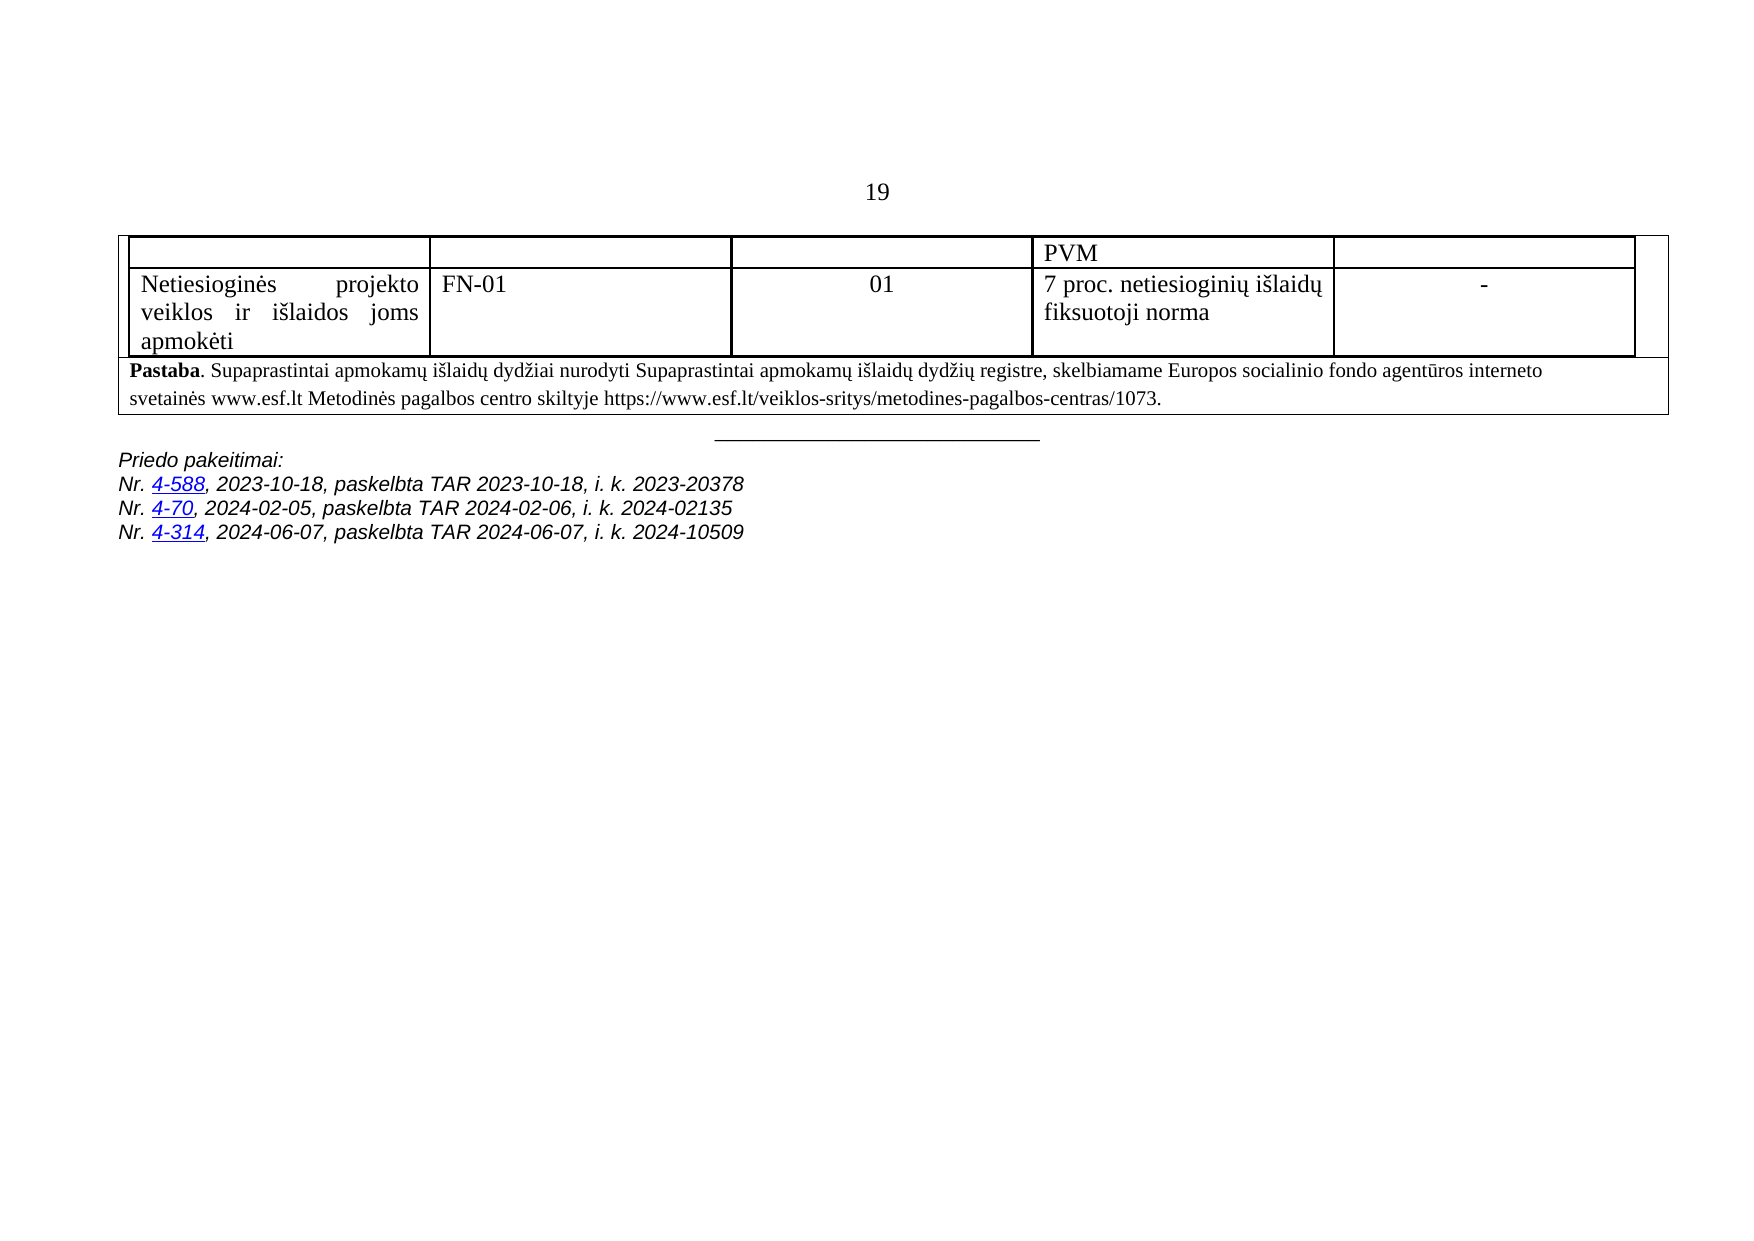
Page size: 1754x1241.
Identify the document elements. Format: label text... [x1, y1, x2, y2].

table_cell Pastaba. Supaprastintai apmokamų išlaidų dydžiai nurodyti Supaprastintai apmokamų išlaidų dydžių registre, skelbiamame Europos socialinio fondo agentūros interneto svetainės www.esf.lt Metodinės pagalbos centro skiltyje https://www.esf.lt/veiklos-sritys/metodines-pagalbos-centras/1073. [119, 358, 1668, 414]
table_cell [119, 236, 128, 357]
table_cell - [1335, 269, 1634, 355]
table_cell [1636, 236, 1668, 357]
text Nr. 4-70, 2024-02-05, paskelbta TAR 2024-02-06, i. k. 2024-02135 [118, 496, 1636, 520]
table_cell 01 [733, 269, 1031, 355]
table_cell [130, 238, 429, 267]
text Priedo pakeitimai: [118, 448, 1636, 472]
table_cell PVM [1034, 238, 1333, 267]
text __________________________ [118, 415, 1636, 444]
table_cell FN-01 [431, 269, 730, 355]
text Nr. 4-588, 2023-10-18, paskelbta TAR 2023-10-18, i. k. 2023-20378 [118, 472, 1636, 496]
table_cell - [733, 238, 1031, 267]
table_cell 7 proc. netiesioginių išlaidų fiksuotoji norma [1034, 269, 1333, 355]
table_cell [431, 238, 730, 267]
text Nr. 4-314, 2024-06-07, paskelbta TAR 2024-06-07, i. k. 2024-10509 [118, 520, 1636, 544]
table_cell - [1335, 238, 1634, 267]
table_cell Netiesioginės projekto veiklos ir išlaidos joms apmokėti [130, 269, 429, 355]
